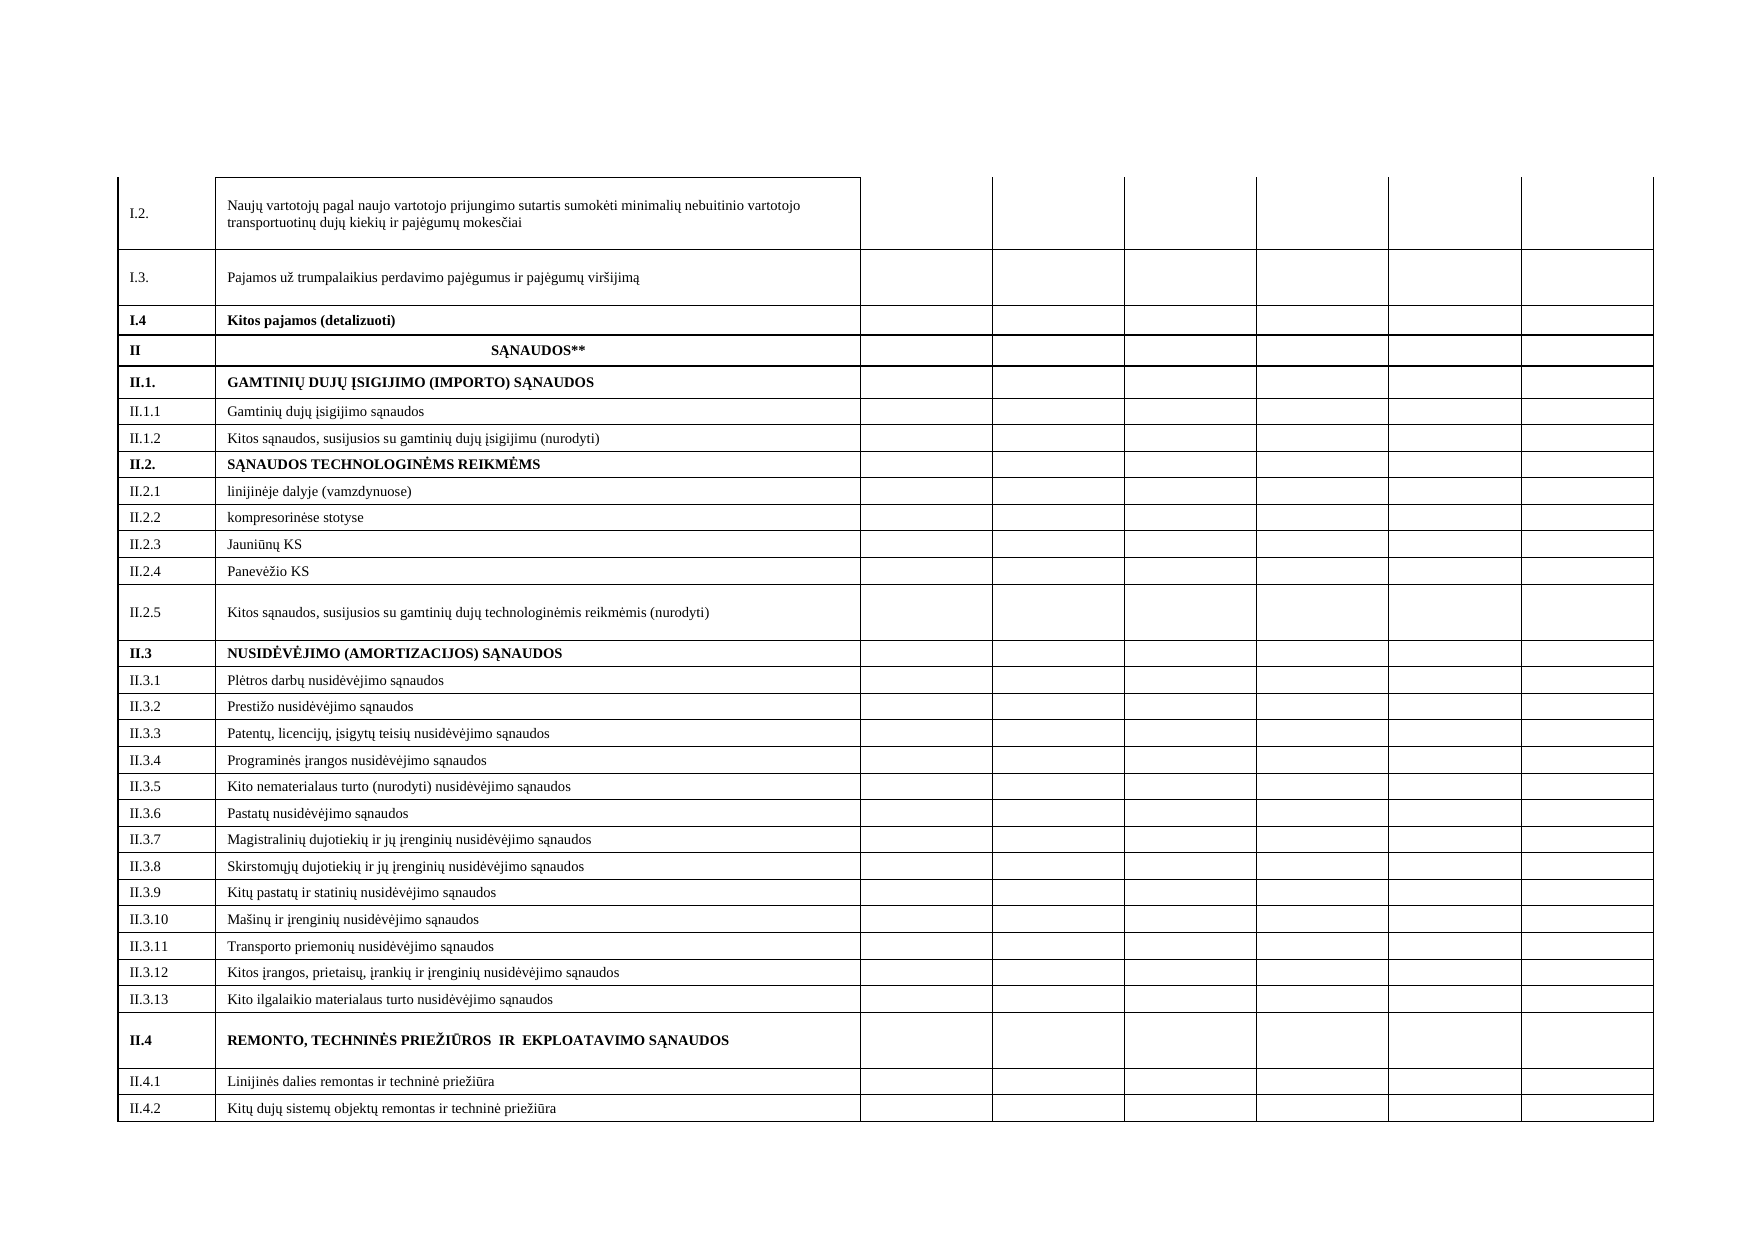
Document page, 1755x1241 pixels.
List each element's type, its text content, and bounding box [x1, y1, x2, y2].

table_cell [1389, 399, 1521, 424]
table_cell [993, 720, 1124, 746]
table_cell [1125, 880, 1256, 905]
table_cell [1522, 425, 1653, 451]
table_cell [993, 585, 1124, 640]
table_cell [1125, 986, 1256, 1012]
table_cell [1389, 827, 1521, 852]
table_cell [1522, 933, 1653, 958]
table_cell [1522, 531, 1653, 557]
table_cell [1125, 906, 1256, 932]
table_cell [1257, 1069, 1388, 1094]
table_cell [1125, 478, 1256, 504]
table_cell [1125, 452, 1256, 477]
table_cell [1389, 478, 1521, 504]
table_cell II.3 [119, 641, 215, 666]
table_cell [1522, 986, 1653, 1012]
table_cell [861, 774, 992, 799]
table_cell [993, 774, 1124, 799]
table_cell [1522, 336, 1653, 365]
table_cell [1389, 367, 1521, 397]
table_cell [993, 250, 1124, 305]
table_cell [1522, 720, 1653, 746]
table_cell [993, 667, 1124, 693]
table_cell kompresorinėse stotyse [216, 505, 860, 530]
table_cell [861, 747, 992, 772]
table_cell [1257, 531, 1388, 557]
table_cell [1125, 505, 1256, 530]
table_cell [1257, 720, 1388, 746]
table_cell II.3.7 [119, 827, 215, 852]
table_cell II.2.1 [119, 478, 215, 504]
table_cell Patentų, licencijų, įsigytų teisių nusidėvėjimo sąnaudos [216, 720, 860, 746]
table_cell [993, 1013, 1124, 1068]
table_cell [1522, 641, 1653, 666]
table_cell Kitos sąnaudos, susijusios su gamtinių dujų technologinėmis reikmėmis (nurodyti) [216, 585, 860, 640]
table_cell [1125, 720, 1256, 746]
table_cell II.3.4 [119, 747, 215, 772]
table_cell [1125, 774, 1256, 799]
table_cell [861, 425, 992, 451]
table_cell [1522, 177, 1653, 249]
table_cell [1257, 1095, 1388, 1121]
table_cell Kito nematerialaus turto (nurodyti) nusidėvėjimo sąnaudos [216, 774, 860, 799]
table_cell [861, 452, 992, 477]
table_cell Programinės įrangos nusidėvėjimo sąnaudos [216, 747, 860, 772]
table_cell II.4.1 [119, 1069, 215, 1094]
table_cell [1125, 531, 1256, 557]
table_cell [1389, 585, 1521, 640]
table_cell II [119, 336, 215, 365]
table_cell II.2.5 [119, 585, 215, 640]
table_cell [1257, 960, 1388, 985]
table_cell [1389, 800, 1521, 826]
table_cell [1522, 906, 1653, 932]
table_cell [1389, 880, 1521, 905]
table_cell [1389, 425, 1521, 451]
table_cell Pastatų nusidėvėjimo sąnaudos [216, 800, 860, 826]
table_cell [1389, 641, 1521, 666]
table_cell [861, 367, 992, 397]
table_cell II.3.2 [119, 694, 215, 719]
table_cell [1389, 720, 1521, 746]
table_cell [1389, 1069, 1521, 1094]
table_cell [1257, 694, 1388, 719]
table_cell Plėtros darbų nusidėvėjimo sąnaudos [216, 667, 860, 693]
table_cell [1389, 558, 1521, 583]
table_cell [1389, 906, 1521, 932]
table_cell [1125, 827, 1256, 852]
table_cell SĄNAUDOS TECHNOLOGINĖMS REIKMĖMS [216, 452, 860, 477]
table_cell [861, 177, 992, 249]
table_cell [993, 505, 1124, 530]
table_cell [1389, 1095, 1521, 1121]
table_cell Transporto priemonių nusidėvėjimo sąnaudos [216, 933, 860, 958]
table_cell [993, 800, 1124, 826]
table_cell Skirstomųjų dujotiekių ir jų įrenginių nusidėvėjimo sąnaudos [216, 853, 860, 879]
table_cell [1389, 336, 1521, 365]
table_cell [1522, 853, 1653, 879]
table_cell Mašinų ir įrenginių nusidėvėjimo sąnaudos [216, 906, 860, 932]
table_cell [993, 306, 1124, 333]
table_cell II.3.9 [119, 880, 215, 905]
table_cell [1257, 800, 1388, 826]
table_cell [1522, 306, 1653, 333]
table_cell [1522, 367, 1653, 397]
table_cell [1522, 880, 1653, 905]
table_cell [1125, 667, 1256, 693]
table_cell [861, 250, 992, 305]
table_cell [1125, 933, 1256, 958]
table_cell [1257, 986, 1388, 1012]
table_cell [861, 478, 992, 504]
table_cell [1522, 747, 1653, 772]
table_cell GAMTINIŲ DUJŲ ĮSIGIJIMO (IMPORTO) SĄNAUDOS [216, 367, 860, 397]
table_cell Magistralinių dujotiekių ir jų įrenginių nusidėvėjimo sąnaudos [216, 827, 860, 852]
table_cell [1125, 1095, 1256, 1121]
table_cell [1125, 177, 1256, 249]
table_cell [993, 853, 1124, 879]
table_cell Kitos pajamos (detalizuoti) [216, 306, 860, 333]
table_cell [1257, 747, 1388, 772]
table_cell [1257, 585, 1388, 640]
table_cell [861, 641, 992, 666]
table_cell [1389, 452, 1521, 477]
table_cell [1389, 694, 1521, 719]
table_cell [1257, 425, 1388, 451]
table_cell [1125, 853, 1256, 879]
table_cell [861, 986, 992, 1012]
table_cell [1389, 747, 1521, 772]
table_cell [861, 505, 992, 530]
table_cell linijinėje dalyje (vamzdynuose) [216, 478, 860, 504]
table_cell [1125, 694, 1256, 719]
table_cell [1389, 960, 1521, 985]
table_cell [1125, 250, 1256, 305]
table_cell [1257, 827, 1388, 852]
table_cell Kitų dujų sistemų objektų remontas ir techninė priežiūra [216, 1095, 860, 1121]
table_cell [1125, 336, 1256, 365]
table_cell [861, 399, 992, 424]
table_cell [1125, 800, 1256, 826]
table_cell [861, 667, 992, 693]
table_cell [1257, 774, 1388, 799]
table_cell [861, 800, 992, 826]
table_cell [993, 478, 1124, 504]
table_cell [861, 933, 992, 958]
table_cell II.4 [119, 1013, 215, 1068]
table_cell [1125, 367, 1256, 397]
table_cell [1125, 1069, 1256, 1094]
table_cell SĄNAUDOS** [216, 336, 860, 365]
table_cell [861, 1013, 992, 1068]
table_cell II.3.6 [119, 800, 215, 826]
table_cell [1522, 585, 1653, 640]
table_cell II.3.1 [119, 667, 215, 693]
table_cell [861, 720, 992, 746]
table_cell [1522, 694, 1653, 719]
table_cell Linijinės dalies remontas ir techninė priežiūra [216, 1069, 860, 1094]
table_cell [993, 1095, 1124, 1121]
table_cell II.3.5 [119, 774, 215, 799]
table_cell [1389, 853, 1521, 879]
table_cell [1522, 452, 1653, 477]
table_cell [1257, 558, 1388, 583]
table_cell [1522, 667, 1653, 693]
table_cell [993, 336, 1124, 365]
table_cell [1522, 960, 1653, 985]
table_cell [993, 906, 1124, 932]
table_cell [1257, 667, 1388, 693]
table_cell II.3.3 [119, 720, 215, 746]
table_cell [993, 558, 1124, 583]
table_cell Prestižo nusidėvėjimo sąnaudos [216, 694, 860, 719]
table_cell [1125, 585, 1256, 640]
table_cell I.3. [119, 250, 215, 305]
table_cell [1125, 641, 1256, 666]
table_cell [1389, 933, 1521, 958]
table_cell [993, 827, 1124, 852]
table_cell [1125, 960, 1256, 985]
table_cell [1522, 558, 1653, 583]
table_cell [1522, 399, 1653, 424]
table_cell [993, 747, 1124, 772]
table_cell [1257, 336, 1388, 365]
table_cell [1389, 1013, 1521, 1068]
table_cell [1257, 478, 1388, 504]
table_cell Jauniūnų KS [216, 531, 860, 557]
table_cell [993, 880, 1124, 905]
table_cell [861, 853, 992, 879]
table_cell [1257, 452, 1388, 477]
table_cell [1125, 399, 1256, 424]
table_cell Kitos sąnaudos, susijusios su gamtinių dujų įsigijimu (nurodyti) [216, 425, 860, 451]
table_cell [861, 336, 992, 365]
table_cell II.2.2 [119, 505, 215, 530]
table_cell [1389, 177, 1521, 249]
table_cell [1257, 177, 1388, 249]
table_cell Kito ilgalaikio materialaus turto nusidėvėjimo sąnaudos [216, 986, 860, 1012]
table_cell [993, 933, 1124, 958]
table_cell [861, 1069, 992, 1094]
table_cell Pajamos už trumpalaikius perdavimo pajėgumus ir pajėgumų viršijimą [216, 250, 860, 305]
table_cell [993, 177, 1124, 249]
table_cell [1389, 774, 1521, 799]
table_cell I.2. [119, 177, 215, 249]
table_cell II.2.4 [119, 558, 215, 583]
table_cell [993, 531, 1124, 557]
table_cell [1389, 505, 1521, 530]
table_cell [1125, 1013, 1256, 1068]
table_cell Kitų pastatų ir statinių nusidėvėjimo sąnaudos [216, 880, 860, 905]
table_cell [1125, 425, 1256, 451]
table_cell [1522, 1069, 1653, 1094]
table_cell [1522, 250, 1653, 305]
table_cell II.1.2 [119, 425, 215, 451]
table_cell [1522, 827, 1653, 852]
table_cell Panevėžio KS [216, 558, 860, 583]
table_cell Gamtinių dujų įsigijimo sąnaudos [216, 399, 860, 424]
table_cell [1389, 250, 1521, 305]
table_cell [1522, 505, 1653, 530]
table_cell [1257, 880, 1388, 905]
table_cell [861, 694, 992, 719]
table_cell [1257, 906, 1388, 932]
table_cell [1257, 367, 1388, 397]
table_cell [993, 452, 1124, 477]
table_cell NUSIDĖVĖJIMO (AMORTIZACIJOS) SĄNAUDOS [216, 641, 860, 666]
table_cell II.1.1 [119, 399, 215, 424]
table_cell [861, 880, 992, 905]
table_cell [1389, 306, 1521, 333]
table_cell [1257, 933, 1388, 958]
table_cell [1522, 1095, 1653, 1121]
table_cell [861, 531, 992, 557]
table_cell [993, 641, 1124, 666]
table_cell [1257, 505, 1388, 530]
table_cell [861, 306, 992, 333]
table_cell [993, 960, 1124, 985]
table_cell [1257, 399, 1388, 424]
table_cell [1257, 306, 1388, 333]
table_cell [1389, 531, 1521, 557]
table_cell [993, 425, 1124, 451]
table_cell II.3.8 [119, 853, 215, 879]
table_cell Naujų vartotojų pagal naujo vartotojo prijungimo sutartis sumokėti minimalių nebuitinio vartotojo transportuotinų dujų kiekių ir pajėgumų mokesčiai [216, 178, 860, 249]
table_cell [861, 906, 992, 932]
table_cell II.2.3 [119, 531, 215, 557]
table_cell [861, 558, 992, 583]
table_cell [1389, 667, 1521, 693]
table_cell [1522, 800, 1653, 826]
table_cell [861, 827, 992, 852]
table_cell Kitos įrangos, prietaisų, įrankių ir įrenginių nusidėvėjimo sąnaudos [216, 960, 860, 985]
table_cell [1389, 986, 1521, 1012]
table_cell [1522, 478, 1653, 504]
table_cell [1257, 641, 1388, 666]
table_cell II.3.12 [119, 960, 215, 985]
table_cell [1125, 747, 1256, 772]
table_cell [993, 399, 1124, 424]
table_cell [1522, 774, 1653, 799]
table_cell [861, 1095, 992, 1121]
table_cell [1522, 1013, 1653, 1068]
table_cell [1125, 558, 1256, 583]
table_cell [993, 1069, 1124, 1094]
table_cell [1257, 1013, 1388, 1068]
table_cell II.3.13 [119, 986, 215, 1012]
table_cell [1257, 250, 1388, 305]
table_cell I.4 [119, 306, 215, 333]
table_cell [993, 367, 1124, 397]
table_cell II.3.10 [119, 906, 215, 932]
table_cell [1125, 306, 1256, 333]
table_cell [993, 694, 1124, 719]
table_cell REMONTO, TECHNINĖS PRIEŽIŪROS IR EKPLOATAVIMO SĄNAUDOS [216, 1013, 860, 1068]
table_cell [861, 585, 992, 640]
table_cell II.1. [119, 367, 215, 397]
table_cell II.3.11 [119, 933, 215, 958]
table_cell II.2. [119, 452, 215, 477]
table_cell [993, 986, 1124, 1012]
table_cell [1257, 853, 1388, 879]
table_cell [861, 960, 992, 985]
table_cell II.4.2 [119, 1095, 215, 1121]
